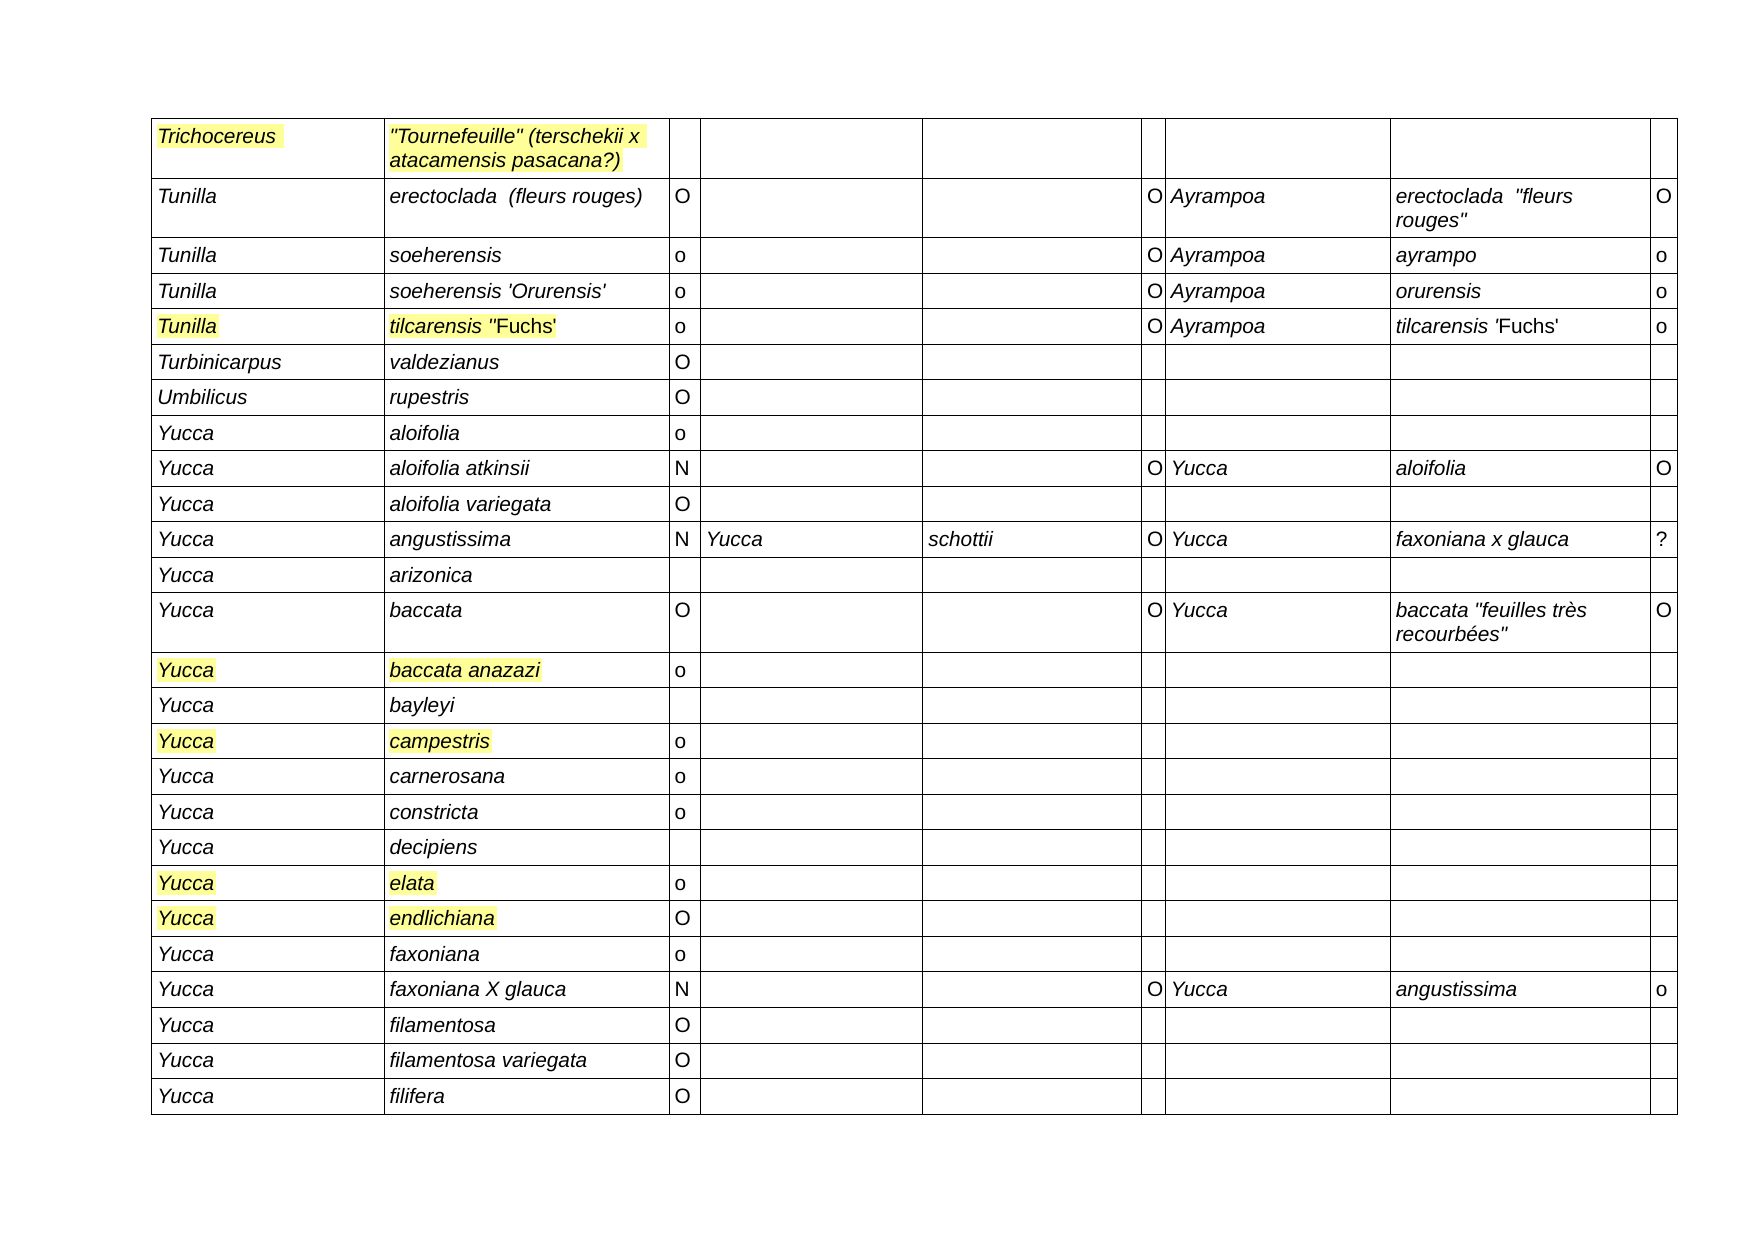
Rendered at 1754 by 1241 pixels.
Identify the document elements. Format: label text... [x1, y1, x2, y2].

table_cell O [670, 179, 700, 237]
table_cell [1651, 558, 1677, 592]
table_cell ? [1651, 522, 1677, 557]
table_cell carnerosana [385, 759, 669, 794]
table_cell [1142, 830, 1165, 865]
table_cell o [670, 866, 700, 900]
table_cell o [1651, 238, 1677, 273]
table_cell [1651, 866, 1677, 900]
table_cell [923, 380, 1141, 415]
table_cell [1166, 901, 1390, 936]
table_cell Turbinicarpus [152, 345, 384, 379]
table_cell [1166, 345, 1390, 379]
table_cell [701, 724, 922, 758]
table_cell [701, 901, 922, 936]
table_cell Tunilla [152, 309, 384, 344]
table_cell decipiens [385, 830, 669, 865]
table_cell [1651, 688, 1677, 723]
table_cell [701, 274, 922, 308]
table_cell [923, 972, 1141, 1007]
table_cell [1166, 1008, 1390, 1042]
table_cell [1651, 416, 1677, 450]
table_cell [1391, 119, 1650, 178]
table_cell [1391, 724, 1650, 758]
table_cell [923, 416, 1141, 450]
table_cell Yucca [1166, 972, 1390, 1007]
table_cell Yucca [152, 1008, 384, 1042]
table_cell [1651, 830, 1677, 865]
table_cell Yucca [152, 688, 384, 723]
table_cell [923, 1044, 1141, 1078]
table_cell [701, 179, 922, 237]
table_cell Yucca [152, 653, 384, 687]
table_cell [701, 1044, 922, 1078]
table_cell Yucca [152, 593, 384, 652]
table_cell [923, 653, 1141, 687]
table_cell Yucca [1166, 522, 1390, 557]
table_cell [923, 593, 1141, 652]
table_cell o [670, 653, 700, 687]
table_cell ayrampo [1391, 238, 1650, 273]
table_cell o [670, 724, 700, 758]
table_cell [1166, 937, 1390, 971]
table_cell [670, 119, 700, 178]
table_cell O [670, 380, 700, 415]
table_cell constricta [385, 795, 669, 829]
table_cell [1391, 653, 1650, 687]
table_cell [701, 487, 922, 521]
table_cell O [1142, 309, 1165, 344]
table_cell campestris [385, 724, 669, 758]
table_cell [923, 238, 1141, 273]
table_cell Yucca [152, 724, 384, 758]
table_cell [1166, 795, 1390, 829]
table_cell Yucca [701, 522, 922, 557]
table_cell baccata "feuilles très recourbées" [1391, 593, 1650, 652]
table_cell [701, 688, 922, 723]
table_cell angustissima [385, 522, 669, 557]
table_cell [1142, 901, 1165, 936]
table_cell Yucca [152, 487, 384, 521]
table_cell O [1142, 274, 1165, 308]
table_cell "Tournefeuille" (terschekii x atacamensis pasacana?) [385, 119, 669, 178]
table_cell endlichiana [385, 901, 669, 936]
table_cell [1142, 1044, 1165, 1078]
table_cell O [670, 1044, 700, 1078]
table_cell [1166, 653, 1390, 687]
table_cell [1391, 830, 1650, 865]
table_cell [701, 416, 922, 450]
table_cell [923, 345, 1141, 379]
table_cell [1391, 688, 1650, 723]
table_cell Yucca [152, 901, 384, 936]
table_cell Tunilla [152, 238, 384, 273]
table_cell Yucca [152, 830, 384, 865]
table_cell [670, 558, 700, 592]
table_cell [701, 1008, 922, 1042]
table_cell O [1142, 238, 1165, 273]
table_cell [701, 119, 922, 178]
table_cell arizonica [385, 558, 669, 592]
table_cell [1142, 724, 1165, 758]
table_cell Yucca [1166, 593, 1390, 652]
table_cell [1142, 558, 1165, 592]
table_cell [701, 937, 922, 971]
table_cell [1391, 866, 1650, 900]
table_cell [923, 901, 1141, 936]
table_cell Yucca [152, 1079, 384, 1113]
table_cell Yucca [1166, 451, 1390, 486]
table_cell [1142, 119, 1165, 178]
table_cell o [1651, 274, 1677, 308]
table_cell [923, 274, 1141, 308]
table_cell [701, 795, 922, 829]
table_cell [923, 759, 1141, 794]
table_cell Yucca [152, 937, 384, 971]
table_cell Trichocereus [152, 119, 384, 178]
table_cell aloifolia [385, 416, 669, 450]
table_cell [1391, 759, 1650, 794]
table_cell rupestris [385, 380, 669, 415]
table_cell [1651, 901, 1677, 936]
table_cell Ayrampoa [1166, 274, 1390, 308]
table_cell N [670, 522, 700, 557]
table_cell o [670, 416, 700, 450]
table_cell O [1142, 593, 1165, 652]
table_cell [1142, 759, 1165, 794]
table_cell Ayrampoa [1166, 179, 1390, 237]
table_cell [923, 487, 1141, 521]
table_cell [1651, 759, 1677, 794]
table_cell [923, 688, 1141, 723]
table_cell [923, 724, 1141, 758]
table_cell aloifolia [1391, 451, 1650, 486]
table_cell Yucca [152, 759, 384, 794]
table_cell O [1142, 522, 1165, 557]
table_cell [701, 380, 922, 415]
table_cell [923, 866, 1141, 900]
table_cell orurensis [1391, 274, 1650, 308]
table_cell [1391, 345, 1650, 379]
table_cell [1166, 688, 1390, 723]
table_cell bayleyi [385, 688, 669, 723]
table_cell o [1651, 309, 1677, 344]
table_cell [701, 451, 922, 486]
table_cell [923, 558, 1141, 592]
table_cell [701, 972, 922, 1007]
table_cell Ayrampoa [1166, 309, 1390, 344]
table_cell [1391, 1044, 1650, 1078]
table_cell [923, 830, 1141, 865]
table_cell tilcarensis 'Fuchs' [1391, 309, 1650, 344]
table_cell [1651, 345, 1677, 379]
table_cell schottii [923, 522, 1141, 557]
table_cell [1142, 1079, 1165, 1113]
table_cell [670, 688, 700, 723]
table_cell aloifolia variegata [385, 487, 669, 521]
table_cell Ayrampoa [1166, 238, 1390, 273]
table_cell [1391, 1079, 1650, 1113]
table_cell o [670, 309, 700, 344]
table_cell O [670, 1079, 700, 1113]
table_cell [1142, 1008, 1165, 1042]
table_cell filamentosa variegata [385, 1044, 669, 1078]
table_cell [1166, 866, 1390, 900]
table_cell [1142, 416, 1165, 450]
table_cell [1142, 653, 1165, 687]
table_cell [701, 309, 922, 344]
table_cell faxoniana [385, 937, 669, 971]
table_cell O [670, 901, 700, 936]
table_cell O [1142, 451, 1165, 486]
table_cell [1651, 487, 1677, 521]
table_cell [1142, 937, 1165, 971]
table_cell [1166, 1044, 1390, 1078]
table_cell Tunilla [152, 274, 384, 308]
table_cell [1166, 558, 1390, 592]
table_cell Yucca [152, 795, 384, 829]
table_cell O [1142, 179, 1165, 237]
table_cell [1651, 380, 1677, 415]
table_cell [1142, 380, 1165, 415]
table_cell [1651, 119, 1677, 178]
table_cell O [670, 1008, 700, 1042]
table_cell [1166, 416, 1390, 450]
table_cell [923, 309, 1141, 344]
table_cell [701, 653, 922, 687]
table_cell [1166, 1079, 1390, 1113]
table_cell O [670, 593, 700, 652]
table_cell erectoclada "fleurs rouges" [1391, 179, 1650, 237]
table_cell [701, 830, 922, 865]
table_cell faxoniana x glauca [1391, 522, 1650, 557]
table_cell [701, 1079, 922, 1113]
table_cell angustissima [1391, 972, 1650, 1007]
table_cell Yucca [152, 1044, 384, 1078]
table_cell [1166, 487, 1390, 521]
table_cell soeherensis [385, 238, 669, 273]
table_cell baccata anazazi [385, 653, 669, 687]
table_cell elata [385, 866, 669, 900]
table_cell [701, 558, 922, 592]
table_cell [1391, 901, 1650, 936]
table_cell o [670, 937, 700, 971]
table_cell O [1651, 451, 1677, 486]
table_cell [1142, 345, 1165, 379]
table_cell [1166, 380, 1390, 415]
table_cell [1391, 937, 1650, 971]
table_cell [1142, 487, 1165, 521]
table_cell [923, 119, 1141, 178]
table_cell [701, 866, 922, 900]
table_cell valdezianus [385, 345, 669, 379]
table_cell o [1651, 972, 1677, 1007]
table_cell filamentosa [385, 1008, 669, 1042]
table_cell soeherensis 'Orurensis' [385, 274, 669, 308]
table_cell Yucca [152, 558, 384, 592]
table_cell O [1651, 179, 1677, 237]
table_cell [670, 830, 700, 865]
table_cell Umbilicus [152, 380, 384, 415]
table_cell [1166, 759, 1390, 794]
table_cell faxoniana X glauca [385, 972, 669, 1007]
table_cell [923, 1008, 1141, 1042]
table_cell [1142, 866, 1165, 900]
table_cell [1391, 416, 1650, 450]
table_cell [1651, 937, 1677, 971]
table_cell baccata [385, 593, 669, 652]
table_cell O [1651, 593, 1677, 652]
table_cell Yucca [152, 866, 384, 900]
table_cell o [670, 238, 700, 273]
table_cell Yucca [152, 451, 384, 486]
table_cell [701, 345, 922, 379]
table_cell [923, 1079, 1141, 1113]
table_cell N [670, 451, 700, 486]
table_cell o [670, 274, 700, 308]
table_cell [1651, 724, 1677, 758]
table_cell [701, 238, 922, 273]
table_cell erectoclada (fleurs rouges) [385, 179, 669, 237]
table_cell [701, 593, 922, 652]
table_cell [1651, 1008, 1677, 1042]
table_cell [1651, 1044, 1677, 1078]
table_cell [923, 937, 1141, 971]
table_cell Yucca [152, 972, 384, 1007]
table_cell [1391, 1008, 1650, 1042]
table_cell [1391, 487, 1650, 521]
table_cell [923, 179, 1141, 237]
table_cell O [670, 345, 700, 379]
table_cell [1651, 653, 1677, 687]
table_cell [701, 759, 922, 794]
table_cell [1651, 795, 1677, 829]
table_cell [1142, 688, 1165, 723]
table_cell aloifolia atkinsii [385, 451, 669, 486]
table_cell o [670, 759, 700, 794]
table_cell Yucca [152, 522, 384, 557]
table_cell [1391, 380, 1650, 415]
table_cell [1391, 558, 1650, 592]
table_cell [923, 451, 1141, 486]
table_cell N [670, 972, 700, 1007]
table_cell [923, 795, 1141, 829]
table_cell Yucca [152, 416, 384, 450]
table_cell [1166, 119, 1390, 178]
table_cell [1142, 795, 1165, 829]
table_cell tilcarensis ''Fuchs' [385, 309, 669, 344]
table_cell O [670, 487, 700, 521]
table_cell [1391, 795, 1650, 829]
table_cell o [670, 795, 700, 829]
table_cell [1166, 830, 1390, 865]
table_cell [1651, 1079, 1677, 1113]
table_cell Tunilla [152, 179, 384, 237]
table_cell [1166, 724, 1390, 758]
table_cell filifera [385, 1079, 669, 1113]
table_cell O [1142, 972, 1165, 1007]
